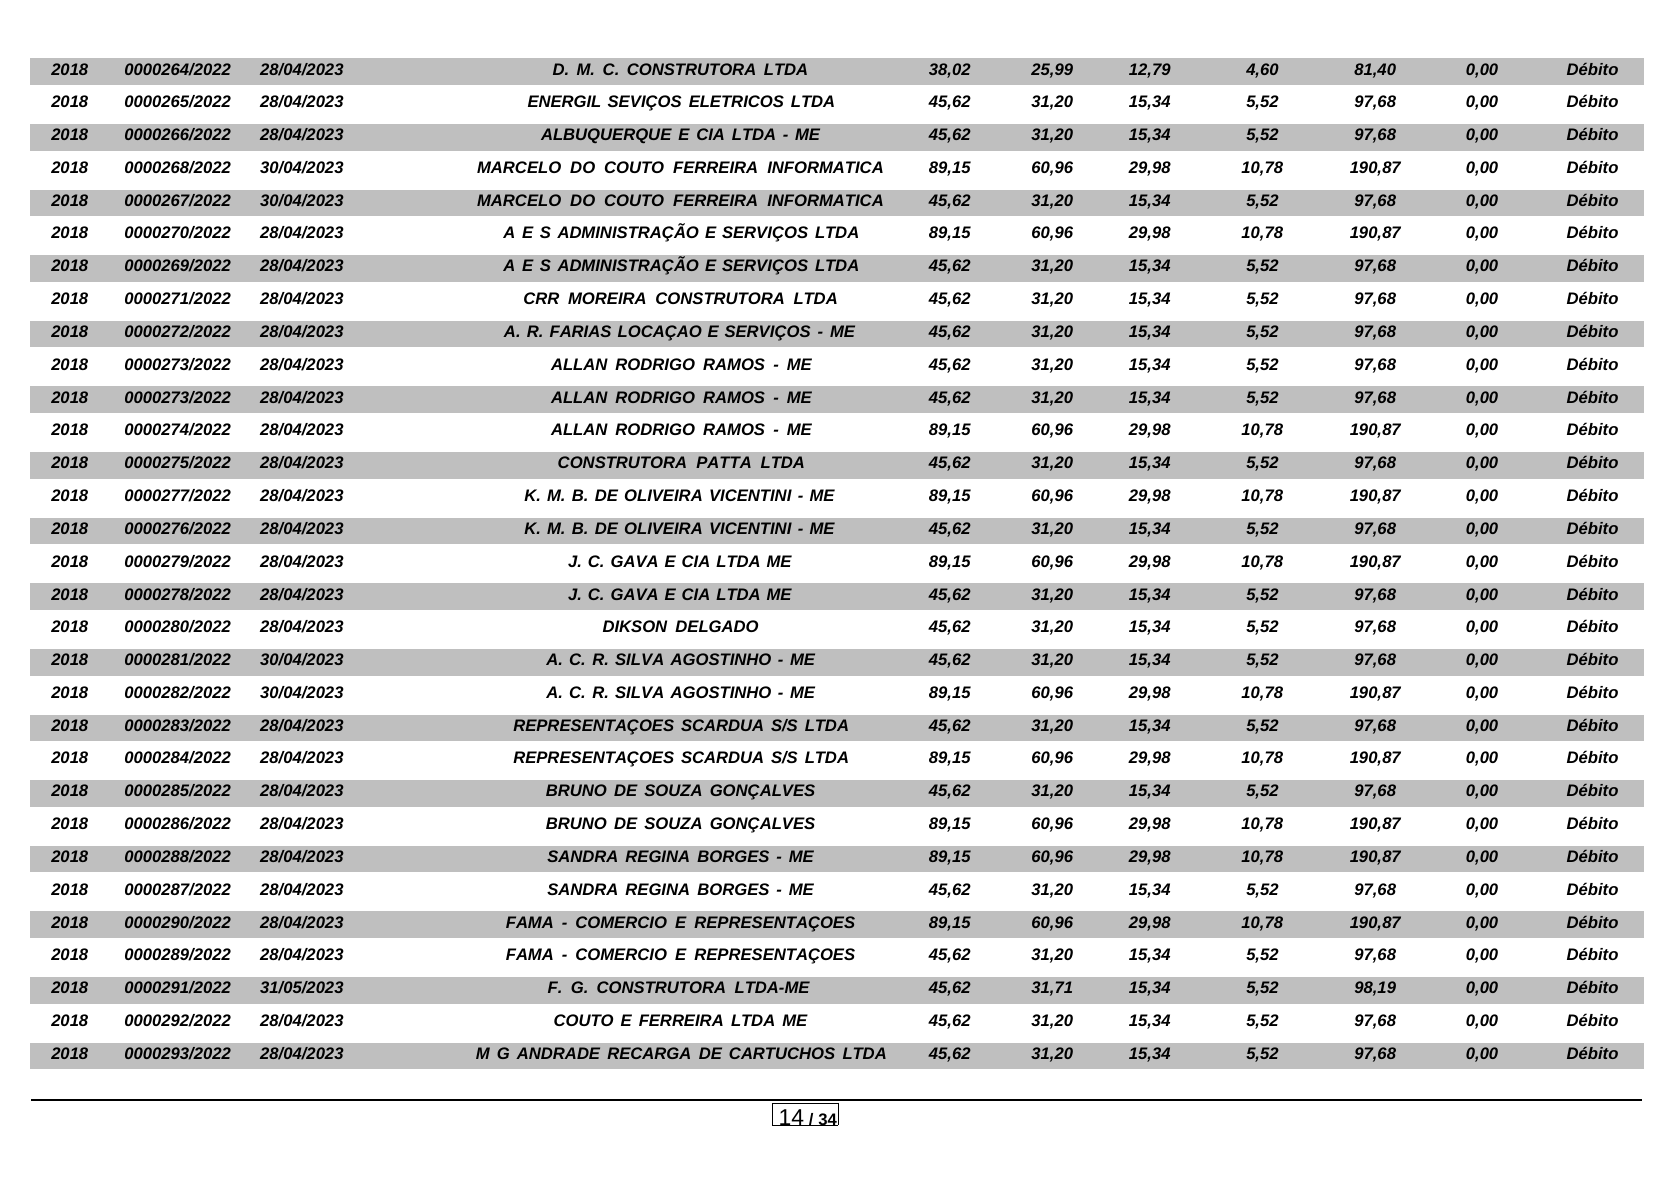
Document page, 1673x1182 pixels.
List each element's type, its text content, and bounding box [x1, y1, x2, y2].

table_cell 28/04/2023 [245, 780, 409, 807]
table_cell 89,15 [909, 807, 1001, 846]
table_cell 190,87 [1317, 911, 1434, 938]
table_cell 97,68 [1317, 348, 1434, 386]
table_cell 190,87 [1317, 216, 1434, 255]
table_cell 0000270/2022 [105, 216, 245, 255]
table_cell 97,68 [1317, 1043, 1434, 1069]
table_cell 0,00 [1434, 911, 1531, 938]
table_cell 30/04/2023 [245, 676, 409, 714]
table_cell Débito [1531, 1043, 1644, 1069]
table_cell 31,20 [1001, 190, 1101, 216]
table_cell 5,52 [1207, 321, 1317, 347]
table_cell Débito [1531, 938, 1644, 977]
table_cell Débito [1531, 807, 1644, 846]
table_cell 45,62 [909, 348, 1001, 386]
table_cell REPRESENTAÇOES SCARDUA S/S LTDA [409, 741, 909, 780]
table_cell 97,68 [1317, 780, 1434, 807]
table_cell 2018 [30, 216, 105, 255]
table_cell 28/04/2023 [245, 1004, 409, 1043]
table_cell 60,96 [1001, 846, 1101, 872]
table_cell Débito [1531, 452, 1644, 479]
table_cell Débito [1531, 676, 1644, 714]
table_cell 29,98 [1101, 807, 1207, 846]
table_cell J. C. GAVA E CIA LTDA ME [409, 583, 909, 610]
table_cell 31,71 [1001, 977, 1101, 1004]
table_cell 2018 [30, 873, 105, 911]
table_header 28/04/2023 [245, 58, 409, 85]
table_cell 31,20 [1001, 1004, 1101, 1043]
table_cell 15,34 [1101, 124, 1207, 151]
table_cell 10,78 [1207, 216, 1317, 255]
table_cell 190,87 [1317, 846, 1434, 872]
table_cell 30/04/2023 [245, 190, 409, 216]
table_cell 2018 [30, 85, 105, 124]
table_cell 89,15 [909, 216, 1001, 255]
table_cell 2018 [30, 911, 105, 938]
table_cell ALLAN RODRIGO RAMOS - ME [409, 413, 909, 452]
table_cell 31,20 [1001, 583, 1101, 610]
table_cell 97,68 [1317, 873, 1434, 911]
table_cell 0,00 [1434, 873, 1531, 911]
table_cell 28/04/2023 [245, 610, 409, 649]
table_cell 28/04/2023 [245, 216, 409, 255]
table_cell 0000268/2022 [105, 151, 245, 189]
table_cell 10,78 [1207, 544, 1317, 583]
table_cell 0000282/2022 [105, 676, 245, 714]
table_cell 45,62 [909, 873, 1001, 911]
table_cell 0,00 [1434, 610, 1531, 649]
table_header 4,60 [1207, 58, 1317, 85]
table_cell 28/04/2023 [245, 518, 409, 544]
table_cell 97,68 [1317, 1004, 1434, 1043]
table_cell 97,68 [1317, 255, 1434, 282]
table_cell 2018 [30, 386, 105, 413]
table_cell 0,00 [1434, 649, 1531, 676]
table_cell 28/04/2023 [245, 348, 409, 386]
table_cell Débito [1531, 386, 1644, 413]
table_cell FAMA - COMERCIO E REPRESENTAÇOES [409, 911, 909, 938]
table_cell SANDRA REGINA BORGES - ME [409, 873, 909, 911]
table_header 0000264/2022 [105, 58, 245, 85]
table_cell 0,00 [1434, 124, 1531, 151]
table_cell Débito [1531, 715, 1644, 741]
table_cell 31,20 [1001, 321, 1101, 347]
table_cell 15,34 [1101, 518, 1207, 544]
table_cell 0000279/2022 [105, 544, 245, 583]
table_cell 97,68 [1317, 282, 1434, 321]
table_cell 15,34 [1101, 386, 1207, 413]
table_cell 15,34 [1101, 282, 1207, 321]
table_cell 29,98 [1101, 911, 1207, 938]
table_cell 45,62 [909, 386, 1001, 413]
table_cell 15,34 [1101, 649, 1207, 676]
table_header 25,99 [1001, 58, 1101, 85]
table_cell 10,78 [1207, 676, 1317, 714]
table_cell 2018 [30, 518, 105, 544]
table_cell 0,00 [1434, 741, 1531, 780]
table_cell 2018 [30, 282, 105, 321]
table_cell 15,34 [1101, 610, 1207, 649]
table_cell 0000289/2022 [105, 938, 245, 977]
table_cell 10,78 [1207, 846, 1317, 872]
table_cell 28/04/2023 [245, 741, 409, 780]
table_cell 5,52 [1207, 873, 1317, 911]
table_cell 0,00 [1434, 348, 1531, 386]
table_cell 0,00 [1434, 321, 1531, 347]
table_cell 0,00 [1434, 780, 1531, 807]
table_cell A. C. R. SILVA AGOSTINHO - ME [409, 676, 909, 714]
table_cell REPRESENTAÇOES SCARDUA S/S LTDA [409, 715, 909, 741]
table_cell 28/04/2023 [245, 715, 409, 741]
table_cell 97,68 [1317, 85, 1434, 124]
table_cell 31,20 [1001, 124, 1101, 151]
table_cell 0,00 [1434, 518, 1531, 544]
table_cell 45,62 [909, 255, 1001, 282]
table_cell K. M. B. DE OLIVEIRA VICENTINI - ME [409, 479, 909, 518]
table_cell 97,68 [1317, 386, 1434, 413]
table_cell 0000265/2022 [105, 85, 245, 124]
table_cell A E S ADMINISTRAÇÃO E SERVIÇOS LTDA [409, 255, 909, 282]
table_cell 5,52 [1207, 977, 1317, 1004]
table_cell 15,34 [1101, 780, 1207, 807]
table_cell Débito [1531, 583, 1644, 610]
table_cell COUTO E FERREIRA LTDA ME [409, 1004, 909, 1043]
table_cell 0,00 [1434, 715, 1531, 741]
table_cell 0,00 [1434, 255, 1531, 282]
table_cell 0,00 [1434, 938, 1531, 977]
table_cell 28/04/2023 [245, 321, 409, 347]
table_header Débito [1531, 58, 1644, 85]
table_cell 15,34 [1101, 938, 1207, 977]
table_cell Débito [1531, 873, 1644, 911]
table_cell 0000284/2022 [105, 741, 245, 780]
table_cell M G ANDRADE RECARGA DE CARTUCHOS LTDA [409, 1043, 909, 1069]
table_cell 2018 [30, 348, 105, 386]
table_cell 0000266/2022 [105, 124, 245, 151]
table_cell 5,52 [1207, 124, 1317, 151]
table_cell 31,20 [1001, 715, 1101, 741]
table_cell 15,34 [1101, 977, 1207, 1004]
table_cell 2018 [30, 610, 105, 649]
table_header 0,00 [1434, 58, 1531, 85]
table_cell 5,52 [1207, 780, 1317, 807]
table_cell Débito [1531, 321, 1644, 347]
table_cell 2018 [30, 479, 105, 518]
table_cell Débito [1531, 1004, 1644, 1043]
table_cell A E S ADMINISTRAÇÃO E SERVIÇOS LTDA [409, 216, 909, 255]
table_cell 190,87 [1317, 544, 1434, 583]
table_cell Débito [1531, 151, 1644, 189]
table_header 12,79 [1101, 58, 1207, 85]
table_cell 5,52 [1207, 610, 1317, 649]
table_cell 15,34 [1101, 255, 1207, 282]
table_cell 29,98 [1101, 741, 1207, 780]
table_cell ALLAN RODRIGO RAMOS - ME [409, 348, 909, 386]
table_cell SANDRA REGINA BORGES - ME [409, 846, 909, 872]
table_cell 28/04/2023 [245, 1043, 409, 1069]
table_cell 29,98 [1101, 216, 1207, 255]
table_cell 0,00 [1434, 190, 1531, 216]
table_cell 0000273/2022 [105, 386, 245, 413]
table_cell 15,34 [1101, 873, 1207, 911]
table_cell ENERGIL SEVIÇOS ELETRICOS LTDA [409, 85, 909, 124]
table_cell ALLAN RODRIGO RAMOS - ME [409, 386, 909, 413]
table_cell Débito [1531, 518, 1644, 544]
table_cell Débito [1531, 216, 1644, 255]
table_cell 0000272/2022 [105, 321, 245, 347]
table_cell 5,52 [1207, 518, 1317, 544]
table_cell 2018 [30, 715, 105, 741]
table_cell 0000286/2022 [105, 807, 245, 846]
table_cell 45,62 [909, 715, 1001, 741]
table_cell Débito [1531, 124, 1644, 151]
table_cell 31,20 [1001, 610, 1101, 649]
table_cell 45,62 [909, 938, 1001, 977]
table_cell 28/04/2023 [245, 452, 409, 479]
table_cell 190,87 [1317, 479, 1434, 518]
table_cell 45,62 [909, 583, 1001, 610]
table_cell 97,68 [1317, 938, 1434, 977]
table_cell 0000267/2022 [105, 190, 245, 216]
table_cell BRUNO DE SOUZA GONÇALVES [409, 780, 909, 807]
table_cell 29,98 [1101, 544, 1207, 583]
table_cell Débito [1531, 190, 1644, 216]
table_cell Débito [1531, 780, 1644, 807]
table_cell 45,62 [909, 518, 1001, 544]
table_cell 5,52 [1207, 715, 1317, 741]
table_cell 0000274/2022 [105, 413, 245, 452]
table_cell 2018 [30, 649, 105, 676]
table_cell 97,68 [1317, 518, 1434, 544]
table_cell 31,20 [1001, 386, 1101, 413]
table_cell 0000290/2022 [105, 911, 245, 938]
table_cell 45,62 [909, 649, 1001, 676]
table_cell 29,98 [1101, 479, 1207, 518]
table_cell 0,00 [1434, 583, 1531, 610]
table_cell Débito [1531, 846, 1644, 872]
table_cell 45,62 [909, 1043, 1001, 1069]
table_cell Débito [1531, 348, 1644, 386]
table_cell 15,34 [1101, 452, 1207, 479]
table_cell 2018 [30, 676, 105, 714]
table_cell 15,34 [1101, 583, 1207, 610]
table_header 38,02 [909, 58, 1001, 85]
table_cell Débito [1531, 282, 1644, 321]
table_cell 0000269/2022 [105, 255, 245, 282]
table_cell 31,20 [1001, 452, 1101, 479]
table_cell 97,68 [1317, 583, 1434, 610]
table_cell DIKSON DELGADO [409, 610, 909, 649]
table_cell 28/04/2023 [245, 413, 409, 452]
table_cell 89,15 [909, 846, 1001, 872]
table_cell 0000271/2022 [105, 282, 245, 321]
table_cell 2018 [30, 1043, 105, 1069]
table_cell ALBUQUERQUE E CIA LTDA - ME [409, 124, 909, 151]
table_cell 31,20 [1001, 255, 1101, 282]
table_cell 5,52 [1207, 348, 1317, 386]
table_cell 29,98 [1101, 846, 1207, 872]
table_cell 0,00 [1434, 413, 1531, 452]
table_cell 97,68 [1317, 649, 1434, 676]
table_cell 89,15 [909, 741, 1001, 780]
table_cell 97,68 [1317, 610, 1434, 649]
table_cell 0000281/2022 [105, 649, 245, 676]
table_cell 5,52 [1207, 190, 1317, 216]
table_cell 15,34 [1101, 1004, 1207, 1043]
table_cell 89,15 [909, 544, 1001, 583]
table_cell Débito [1531, 544, 1644, 583]
table_cell 28/04/2023 [245, 85, 409, 124]
table_cell 89,15 [909, 479, 1001, 518]
table_cell 0,00 [1434, 282, 1531, 321]
table_cell 45,62 [909, 1004, 1001, 1043]
table_cell 45,62 [909, 977, 1001, 1004]
table_cell 190,87 [1317, 741, 1434, 780]
table_cell 0,00 [1434, 1004, 1531, 1043]
table_cell 31,20 [1001, 649, 1101, 676]
table_cell 5,52 [1207, 452, 1317, 479]
table_cell 0000275/2022 [105, 452, 245, 479]
table_cell Débito [1531, 255, 1644, 282]
table_cell 0000287/2022 [105, 873, 245, 911]
table_cell 0,00 [1434, 676, 1531, 714]
table_cell 0000273/2022 [105, 348, 245, 386]
table_cell 2018 [30, 1004, 105, 1043]
table_cell 28/04/2023 [245, 938, 409, 977]
table_cell 60,96 [1001, 151, 1101, 189]
table_cell 60,96 [1001, 911, 1101, 938]
table_header 81,40 [1317, 58, 1434, 85]
table_cell 15,34 [1101, 85, 1207, 124]
table_cell 0000288/2022 [105, 846, 245, 872]
table_cell 0,00 [1434, 846, 1531, 872]
table_cell 2018 [30, 321, 105, 347]
table_cell 28/04/2023 [245, 846, 409, 872]
table_cell 28/04/2023 [245, 255, 409, 282]
table_cell 45,62 [909, 610, 1001, 649]
table_cell A. C. R. SILVA AGOSTINHO - ME [409, 649, 909, 676]
table_cell 0,00 [1434, 807, 1531, 846]
table_cell 2018 [30, 413, 105, 452]
table_cell F. G. CONSTRUTORA LTDA-ME [409, 977, 909, 1004]
table_cell Débito [1531, 977, 1644, 1004]
table_cell Débito [1531, 741, 1644, 780]
table_cell 31,20 [1001, 780, 1101, 807]
table_cell 31/05/2023 [245, 977, 409, 1004]
table_cell 45,62 [909, 124, 1001, 151]
table_cell 2018 [30, 846, 105, 872]
table_header 2018 [30, 58, 105, 85]
table_cell 28/04/2023 [245, 807, 409, 846]
table_cell Débito [1531, 85, 1644, 124]
table_cell 5,52 [1207, 938, 1317, 977]
table_cell 30/04/2023 [245, 151, 409, 189]
table_cell Débito [1531, 413, 1644, 452]
table_cell 5,52 [1207, 386, 1317, 413]
table_cell Débito [1531, 649, 1644, 676]
table_cell 0000277/2022 [105, 479, 245, 518]
table_cell 29,98 [1101, 413, 1207, 452]
table_cell 0000292/2022 [105, 1004, 245, 1043]
table_cell FAMA - COMERCIO E REPRESENTAÇOES [409, 938, 909, 977]
table_cell 2018 [30, 255, 105, 282]
table_cell BRUNO DE SOUZA GONÇALVES [409, 807, 909, 846]
table_cell 0000285/2022 [105, 780, 245, 807]
table_cell 97,68 [1317, 452, 1434, 479]
table_cell 5,52 [1207, 649, 1317, 676]
table_cell 0000276/2022 [105, 518, 245, 544]
table_cell 2018 [30, 190, 105, 216]
table_cell 28/04/2023 [245, 479, 409, 518]
table_cell 30/04/2023 [245, 649, 409, 676]
table_cell 97,68 [1317, 715, 1434, 741]
table_cell 97,68 [1317, 190, 1434, 216]
table_cell 60,96 [1001, 413, 1101, 452]
table_cell 45,62 [909, 282, 1001, 321]
table_cell 31,20 [1001, 938, 1101, 977]
table_cell 31,20 [1001, 85, 1101, 124]
table_cell 2018 [30, 741, 105, 780]
table_cell 60,96 [1001, 676, 1101, 714]
table_cell 98,19 [1317, 977, 1434, 1004]
table_cell 45,62 [909, 190, 1001, 216]
table_cell 2018 [30, 807, 105, 846]
table_cell 31,20 [1001, 282, 1101, 321]
table_cell 0,00 [1434, 386, 1531, 413]
table_cell 2018 [30, 583, 105, 610]
table_cell 0,00 [1434, 977, 1531, 1004]
table_cell 60,96 [1001, 216, 1101, 255]
table_cell 2018 [30, 151, 105, 189]
table_cell 10,78 [1207, 479, 1317, 518]
table_cell 0000283/2022 [105, 715, 245, 741]
table_cell 0,00 [1434, 452, 1531, 479]
table_cell 31,20 [1001, 1043, 1101, 1069]
table_cell 0,00 [1434, 1043, 1531, 1069]
table_cell K. M. B. DE OLIVEIRA VICENTINI - ME [409, 518, 909, 544]
table_cell 28/04/2023 [245, 911, 409, 938]
table_cell J. C. GAVA E CIA LTDA ME [409, 544, 909, 583]
table_cell 2018 [30, 977, 105, 1004]
table_cell 28/04/2023 [245, 386, 409, 413]
table_cell 31,20 [1001, 518, 1101, 544]
table_cell 28/04/2023 [245, 544, 409, 583]
table_cell 2018 [30, 124, 105, 151]
table_cell 29,98 [1101, 676, 1207, 714]
table_cell 89,15 [909, 676, 1001, 714]
table_cell 15,34 [1101, 321, 1207, 347]
table_cell Débito [1531, 479, 1644, 518]
table_cell A. R. FARIAS LOCAÇAO E SERVIÇOS - ME [409, 321, 909, 347]
table_cell MARCELO DO COUTO FERREIRA INFORMATICA [409, 190, 909, 216]
table_cell 60,96 [1001, 741, 1101, 780]
table_cell 2018 [30, 780, 105, 807]
table_cell 0,00 [1434, 544, 1531, 583]
table_cell 31,20 [1001, 873, 1101, 911]
table_cell 5,52 [1207, 85, 1317, 124]
table_cell CONSTRUTORA PATTA LTDA [409, 452, 909, 479]
table_cell Débito [1531, 610, 1644, 649]
table_cell 60,96 [1001, 544, 1101, 583]
table_cell 28/04/2023 [245, 282, 409, 321]
table_cell 10,78 [1207, 741, 1317, 780]
table_cell 0,00 [1434, 216, 1531, 255]
table_cell 97,68 [1317, 321, 1434, 347]
table_cell 190,87 [1317, 807, 1434, 846]
table_cell 5,52 [1207, 282, 1317, 321]
table_cell 0,00 [1434, 479, 1531, 518]
table_cell 28/04/2023 [245, 583, 409, 610]
table_cell 28/04/2023 [245, 873, 409, 911]
table_cell 60,96 [1001, 807, 1101, 846]
table_cell 89,15 [909, 151, 1001, 189]
table_cell 97,68 [1317, 124, 1434, 151]
table_cell 31,20 [1001, 348, 1101, 386]
table_cell 45,62 [909, 85, 1001, 124]
table_cell 0,00 [1434, 151, 1531, 189]
table_cell 60,96 [1001, 479, 1101, 518]
table_cell 2018 [30, 452, 105, 479]
table_header D. M. C. CONSTRUTORA LTDA [409, 58, 909, 85]
table_cell 2018 [30, 544, 105, 583]
table_cell 29,98 [1101, 151, 1207, 189]
table_cell 190,87 [1317, 676, 1434, 714]
table_cell 89,15 [909, 413, 1001, 452]
table_cell 45,62 [909, 452, 1001, 479]
table_cell 190,87 [1317, 413, 1434, 452]
table_cell 5,52 [1207, 255, 1317, 282]
table_cell 15,34 [1101, 1043, 1207, 1069]
table_cell 89,15 [909, 911, 1001, 938]
table_cell 10,78 [1207, 911, 1317, 938]
table_cell 190,87 [1317, 151, 1434, 189]
table_cell MARCELO DO COUTO FERREIRA INFORMATICA [409, 151, 909, 189]
table_cell 15,34 [1101, 348, 1207, 386]
table_cell CRR MOREIRA CONSTRUTORA LTDA [409, 282, 909, 321]
table_cell 10,78 [1207, 151, 1317, 189]
table_cell 15,34 [1101, 190, 1207, 216]
table_cell 5,52 [1207, 1043, 1317, 1069]
table_cell 10,78 [1207, 807, 1317, 846]
table_cell Débito [1531, 911, 1644, 938]
table_cell 0000293/2022 [105, 1043, 245, 1069]
table_cell 0,00 [1434, 85, 1531, 124]
table_cell 5,52 [1207, 1004, 1317, 1043]
table_cell 15,34 [1101, 715, 1207, 741]
table_cell 28/04/2023 [245, 124, 409, 151]
table_cell 0000291/2022 [105, 977, 245, 1004]
table_cell 2018 [30, 938, 105, 977]
table_cell 10,78 [1207, 413, 1317, 452]
table_cell 45,62 [909, 321, 1001, 347]
table_cell 0000280/2022 [105, 610, 245, 649]
table_cell 5,52 [1207, 583, 1317, 610]
table_cell 0000278/2022 [105, 583, 245, 610]
table_cell 45,62 [909, 780, 1001, 807]
